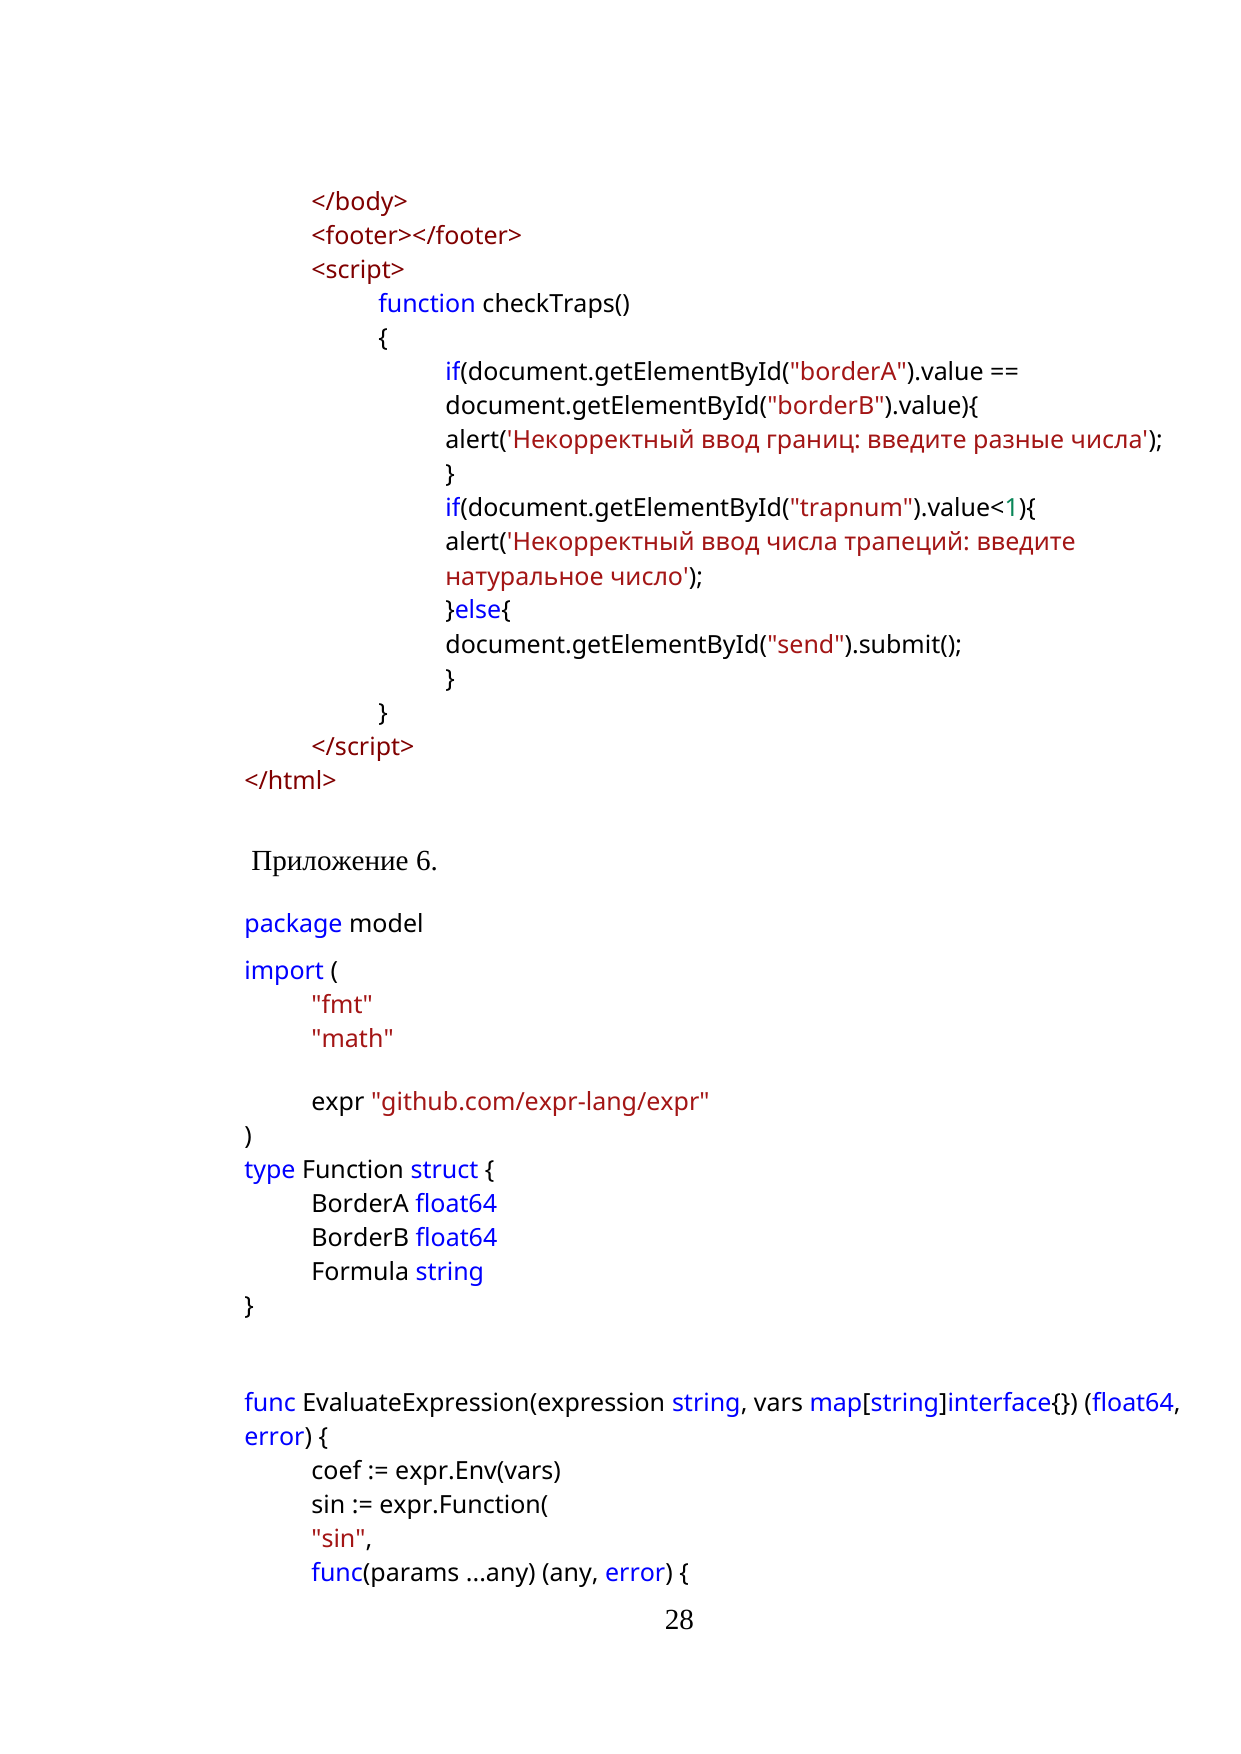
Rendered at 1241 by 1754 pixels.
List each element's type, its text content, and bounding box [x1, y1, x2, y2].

text </body> [311, 183, 1181, 217]
text coef := expr.Env(vars) [311, 1453, 1181, 1487]
text func(params ...any) (any, error) { [311, 1555, 1181, 1589]
text import ( [244, 952, 1181, 987]
text document.getElementById("send").submit(); [445, 626, 1181, 660]
text alert('Некорректный ввод границ: введите разные числа'); [445, 422, 1181, 456]
text </html> [244, 762, 1181, 797]
text Приложение 6. [177, 843, 1181, 877]
text } [445, 660, 1181, 694]
text "math" [311, 1021, 1181, 1055]
text package model [244, 906, 1181, 940]
text { [378, 320, 1181, 354]
text <script> [311, 252, 1181, 286]
text }else{ [445, 592, 1181, 626]
text if(document.getElementById("trapnum").value<1){ [445, 490, 1181, 524]
text } [445, 456, 1181, 490]
text </script> [311, 728, 1181, 762]
text sin := expr.Function( [311, 1487, 1181, 1521]
text type Function struct { [244, 1152, 1181, 1186]
text } [378, 694, 1181, 728]
text ) [244, 1117, 1181, 1152]
text BorderB float64 [311, 1220, 1181, 1254]
text BorderA float64 [311, 1186, 1181, 1220]
text Formula string [311, 1254, 1181, 1288]
text function checkTraps() [378, 286, 1181, 320]
text if(document.getElementById("borderA").value == document.getElementById("borderB").value){ [445, 354, 1181, 422]
text "fmt" [311, 987, 1181, 1021]
text <footer></footer> [311, 217, 1181, 252]
text func EvaluateExpression(expression string, vars map[string]interface{}) (float64, error) { [244, 1385, 1181, 1453]
text "sin", [311, 1521, 1181, 1555]
text expr "github.com/expr-lang/expr" [311, 1083, 1181, 1117]
text alert('Некорректный ввод числа трапеций: введите натуральное число'); [445, 524, 1181, 592]
text } [244, 1288, 1181, 1322]
